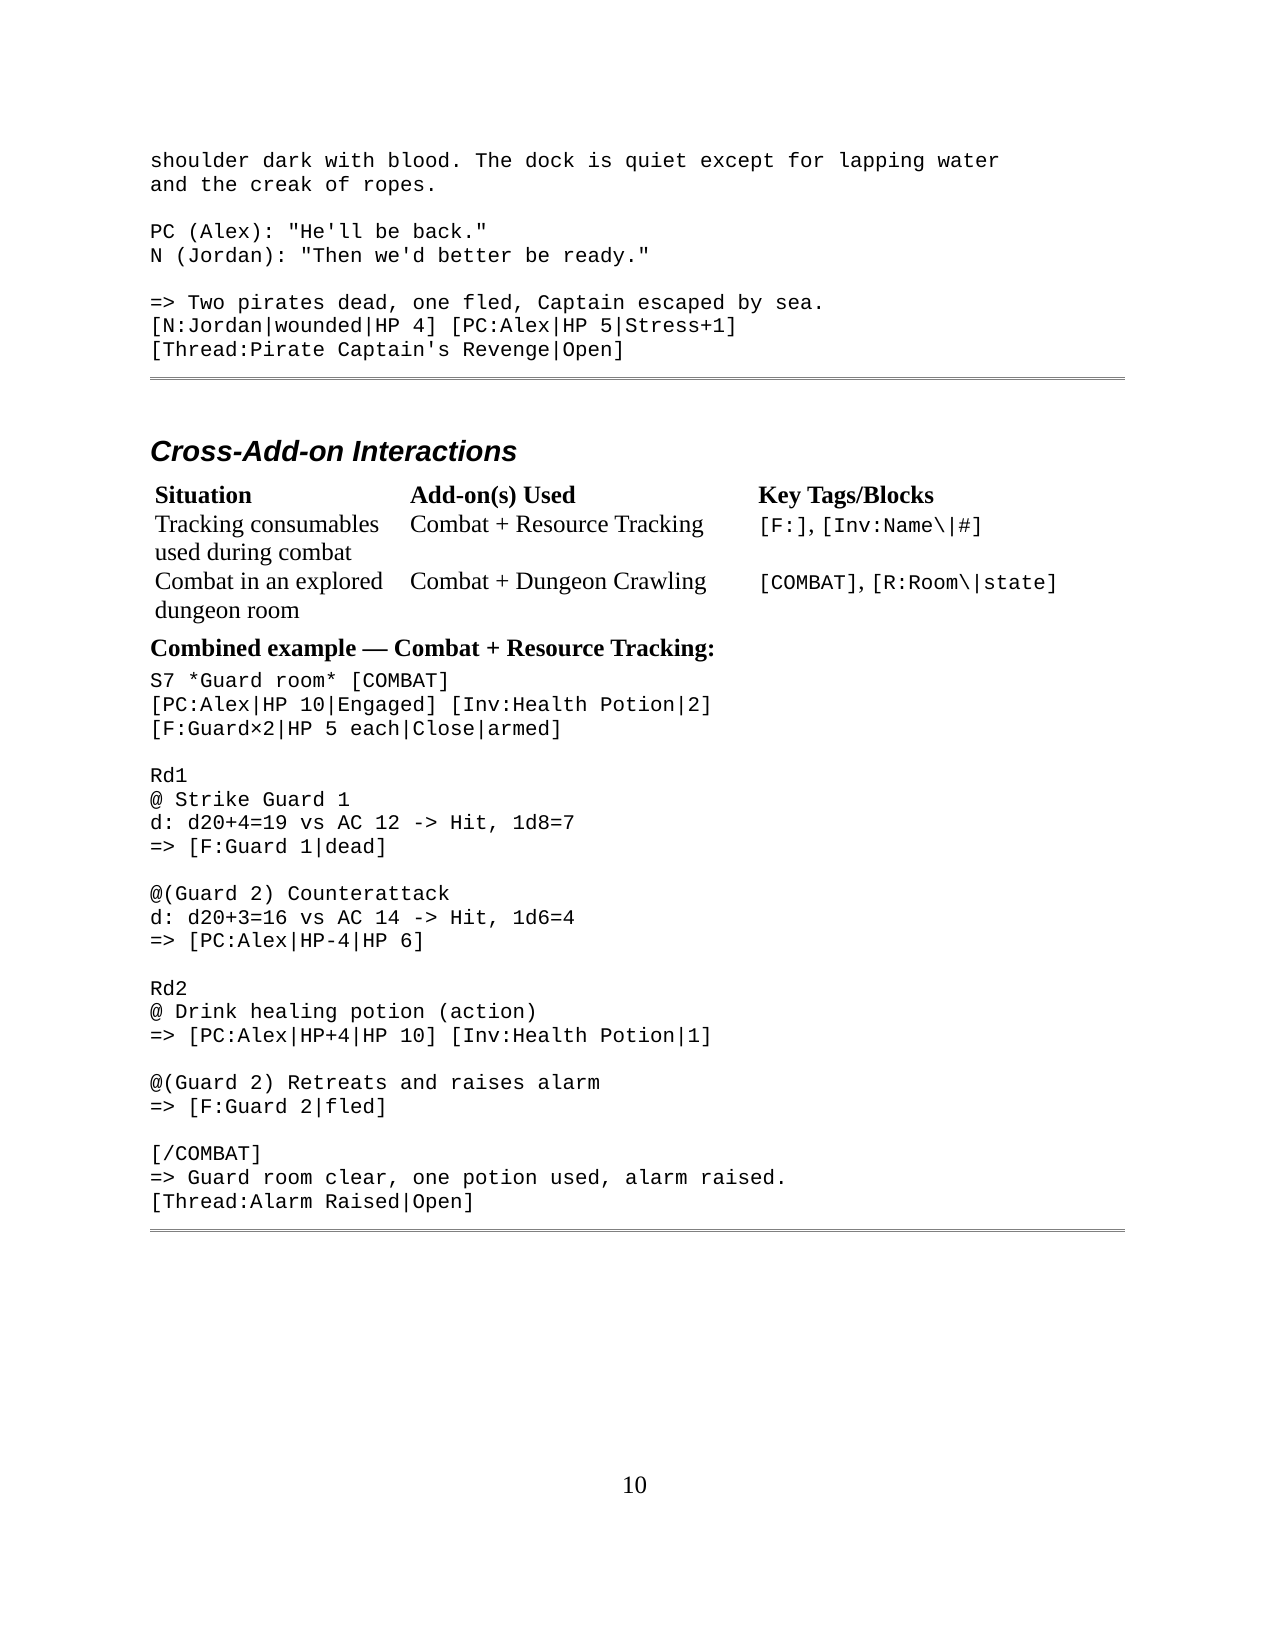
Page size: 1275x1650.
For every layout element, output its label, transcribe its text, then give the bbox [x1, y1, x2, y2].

table_header Key Tags/Blocks [754, 480, 1125, 509]
text [N:Jordan|wounded|HP 4] [PC:Alex|HP 5|Stress+1] [150, 316, 1125, 339]
text @ Drink healing potion (action) [150, 1001, 1125, 1025]
subtitle Cross-Add-on Interactions [150, 434, 1125, 467]
text @(Guard 2) Retreats and raises alarm [150, 1072, 1125, 1096]
text d: d20+4=19 vs AC 12 -> Hit, 1d8=7 [150, 812, 1125, 836]
text Combined example — Combat + Resource Tracking: [150, 633, 1125, 661]
table_cell Tracking consumables used during combat [150, 509, 405, 566]
table_header Situation [150, 480, 405, 509]
text PC (Alex): "He'll be back." [150, 221, 1125, 244]
table_header Add-on(s) Used [405, 480, 753, 509]
text => [PC:Alex|HP-4|HP 6] [150, 931, 1125, 954]
text => Two pirates dead, one fled, Captain escaped by sea. [150, 292, 1125, 316]
text [Thread:Alarm Raised|Open] [150, 1191, 1125, 1214]
table_cell Combat + Dungeon Crawling [405, 566, 753, 624]
text @ Strike Guard 1 [150, 789, 1125, 812]
table_cell Combat + Resource Tracking [405, 509, 753, 566]
text Rd2 [150, 978, 1125, 1001]
text N (Jordan): "Then we'd better be ready." [150, 244, 1125, 268]
text and the creak of ropes. [150, 174, 1125, 197]
text shoulder dark with blood. The dock is quiet except for lapping water [150, 150, 1125, 174]
table_cell Combat in an explored dungeon room [150, 566, 405, 624]
text => Guard room clear, one potion used, alarm raised. [150, 1167, 1125, 1191]
text d: d20+3=16 vs AC 14 -> Hit, 1d6=4 [150, 907, 1125, 931]
text S7 *Guard room* [COMBAT] [150, 670, 1125, 694]
text [/COMBAT] [150, 1143, 1125, 1167]
text Rd1 [150, 765, 1125, 789]
text [Thread:Pirate Captain's Revenge|Open] [150, 339, 1125, 363]
table_cell [F:], [Inv:Name\|#] [754, 509, 1125, 566]
text => [F:Guard 1|dead] [150, 836, 1125, 859]
text @(Guard 2) Counterattack [150, 883, 1125, 907]
text [F:Guard×2|HP 5 each|Close|armed] [150, 718, 1125, 741]
text => [F:Guard 2|fled] [150, 1096, 1125, 1120]
table_cell [COMBAT], [R:Room\|state] [754, 566, 1125, 624]
text => [PC:Alex|HP+4|HP 10] [Inv:Health Potion|1] [150, 1025, 1125, 1049]
text [PC:Alex|HP 10|Engaged] [Inv:Health Potion|2] [150, 694, 1125, 718]
